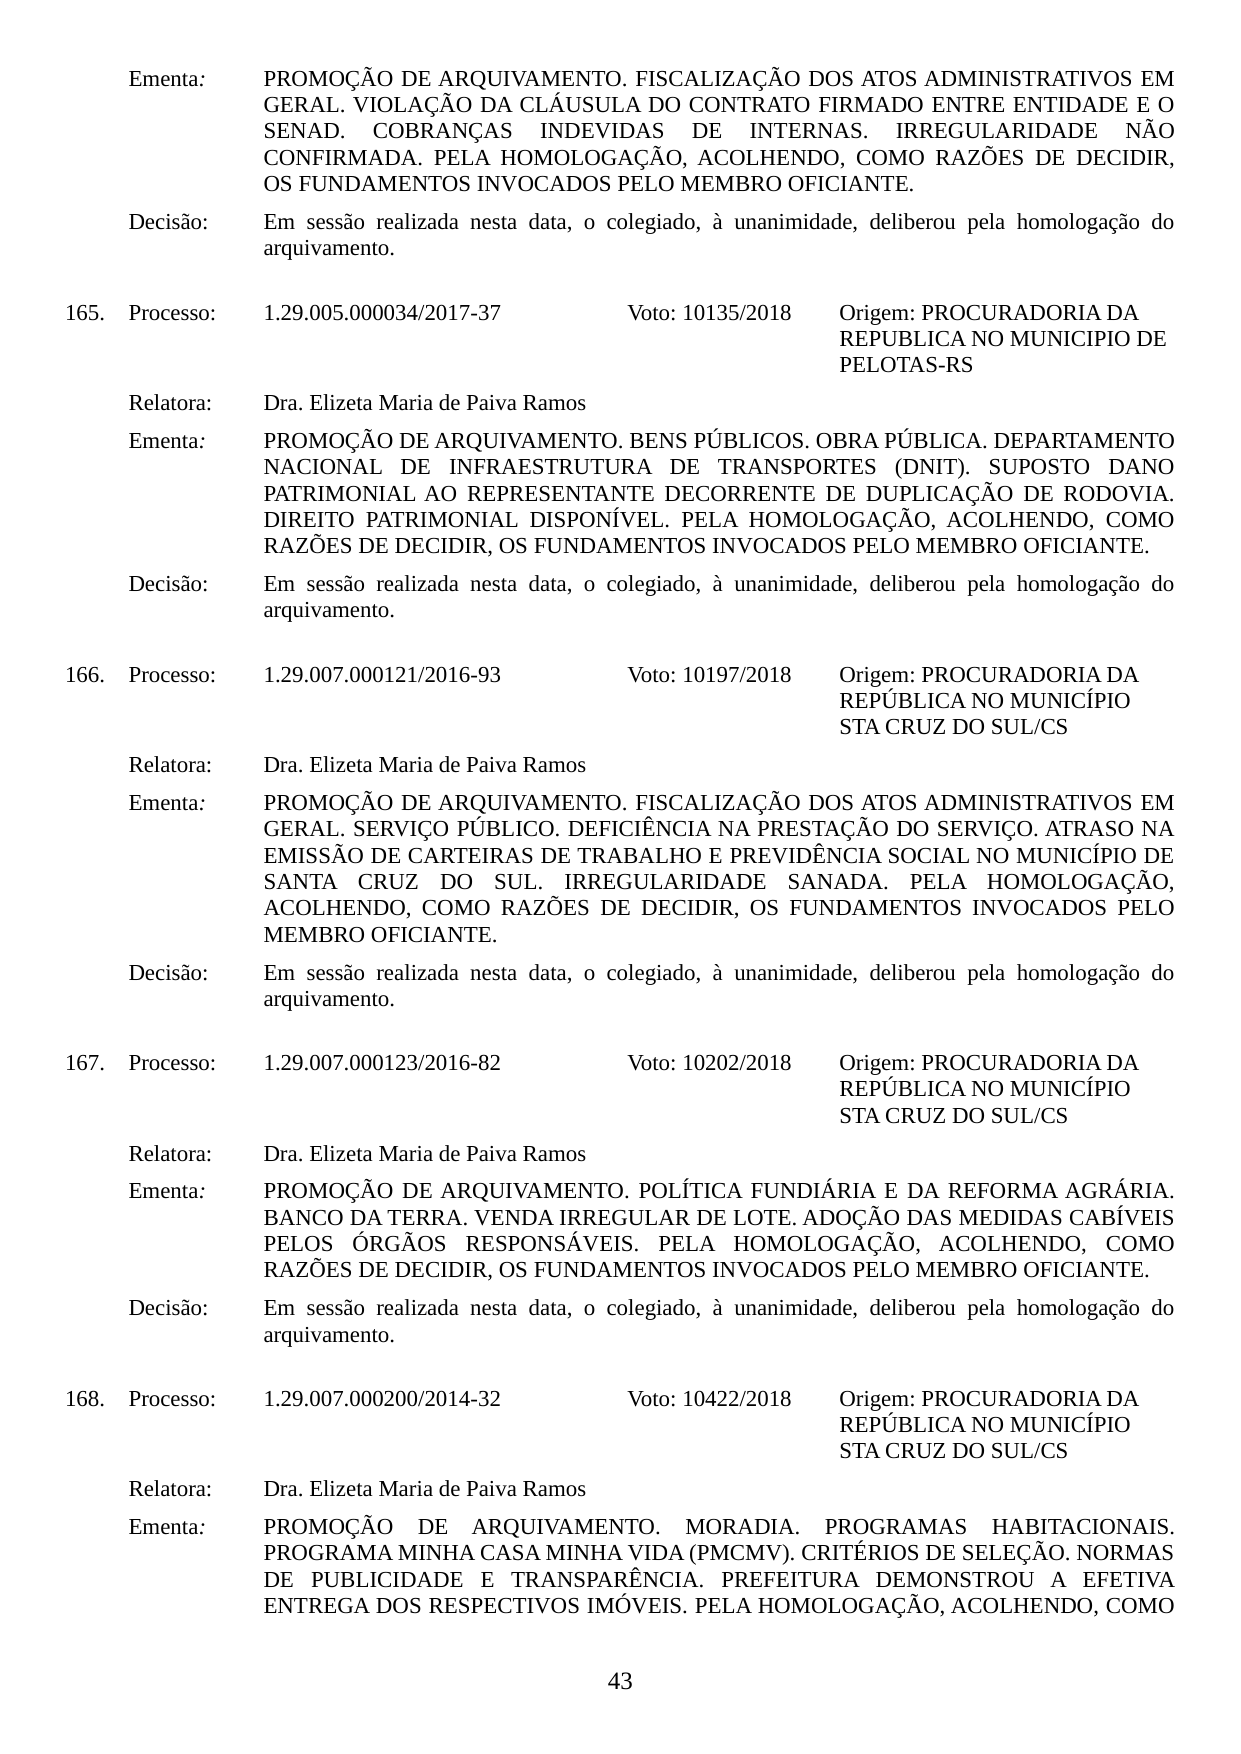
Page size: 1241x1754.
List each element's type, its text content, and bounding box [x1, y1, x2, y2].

table_header Processo: [123, 293, 257, 383]
table_cell [59, 564, 123, 628]
table_header 165. [59, 293, 123, 383]
table_cell [59, 1508, 123, 1624]
table_header Processo: [123, 1379, 257, 1469]
table_cell Em sessão realizada nesta data, o colegiado, à unanimidade, deliberou pela homologação do arquivamento. [258, 953, 1181, 1017]
table_cell Dra. Elizeta Maria de Paiva Ramos [258, 1470, 1181, 1507]
table_cell PROMOÇÃO DE ARQUIVAMENTO. BENS PÚBLICOS. OBRA PÚBLICA. DEPARTAMENTO NACIONAL DE INFRAESTRUTURA DE TRANSPORTES (DNIT). SUPOSTO DANO PATRIMONIAL AO REPRESENTANTE DECORRENTE DE DUPLICAÇÃO DE RODOVIA. DIREITO PATRIMONIAL DISPONÍVEL. PELA HOMOLOGAÇÃO, ACOLHENDO, COMO RAZÕES DE DECIDIR, OS FUNDAMENTOS INVOCADOS PELO MEMBRO OFICIANTE. [258, 421, 1181, 564]
table_cell [59, 1134, 123, 1172]
table_header 167. [59, 1043, 123, 1134]
table_header 1.29.007.000200/2014-32 [258, 1379, 621, 1469]
table_cell Dra. Elizeta Maria de Paiva Ramos [258, 745, 1181, 783]
table_cell Relatora: [123, 383, 257, 421]
table_cell Ementa: [123, 59, 257, 202]
table_cell [59, 1289, 123, 1353]
table_cell PROMOÇÃO DE ARQUIVAMENTO. POLÍTICA FUNDIÁRIA E DA REFORMA AGRÁRIA. BANCO DA TERRA. VENDA IRREGULAR DE LOTE. ADOÇÃO DAS MEDIDAS CABÍVEIS PELOS ÓRGÃOS RESPONSÁVEIS. PELA HOMOLOGAÇÃO, ACOLHENDO, COMO RAZÕES DE DECIDIR, OS FUNDAMENTOS INVOCADOS PELO MEMBRO OFICIANTE. [258, 1172, 1181, 1288]
table_header Voto: 10197/2018 [621, 655, 833, 745]
table_cell Dra. Elizeta Maria de Paiva Ramos [258, 383, 1181, 421]
table_header Voto: 10135/2018 [621, 293, 833, 383]
table_header Voto: 10422/2018 [621, 1379, 833, 1469]
table_cell [59, 953, 123, 1017]
table_cell [59, 59, 123, 202]
table_cell Relatora: [123, 1134, 257, 1172]
table_cell Ementa: [123, 421, 257, 564]
table_header 1.29.005.000034/2017-37 [258, 293, 621, 383]
table_cell [59, 202, 123, 266]
table_cell Ementa: [123, 1508, 257, 1624]
table_cell Decisão: [123, 202, 257, 266]
table_header Processo: [123, 1043, 257, 1134]
table_cell Em sessão realizada nesta data, o colegiado, à unanimidade, deliberou pela homologação do arquivamento. [258, 1289, 1181, 1353]
table_cell [59, 1470, 123, 1507]
table_header Origem: PROCURADORIA DA REPÚBLICA NO MUNICÍPIO STA CRUZ DO SUL/CS [834, 1043, 1181, 1134]
table_cell [59, 421, 123, 564]
table_cell [59, 745, 123, 783]
table_header Voto: 10202/2018 [621, 1043, 833, 1134]
table_cell PROMOÇÃO DE ARQUIVAMENTO. FISCALIZAÇÃO DOS ATOS ADMINISTRATIVOS EM GERAL. SERVIÇO PÚBLICO. DEFICIÊNCIA NA PRESTAÇÃO DO SERVIÇO. ATRASO NA EMISSÃO DE CARTEIRAS DE TRABALHO E PREVIDÊNCIA SOCIAL NO MUNICÍPIO DE SANTA CRUZ DO SUL. IRREGULARIDADE SANADA. PELA HOMOLOGAÇÃO, ACOLHENDO, COMO RAZÕES DE DECIDIR, OS FUNDAMENTOS INVOCADOS PELO MEMBRO OFICIANTE. [258, 783, 1181, 953]
table_cell Relatora: [123, 1470, 257, 1507]
table_cell Ementa: [123, 783, 257, 953]
table_cell Decisão: [123, 953, 257, 1017]
table_cell Decisão: [123, 564, 257, 628]
table_header Processo: [123, 655, 257, 745]
table_cell Em sessão realizada nesta data, o colegiado, à unanimidade, deliberou pela homologação do arquivamento. [258, 564, 1181, 628]
table_cell [59, 383, 123, 421]
table_header Origem: PROCURADORIA DA REPÚBLICA NO MUNICÍPIO STA CRUZ DO SUL/CS [834, 655, 1181, 745]
table_cell Dra. Elizeta Maria de Paiva Ramos [258, 1134, 1181, 1172]
table_header Origem: PROCURADORIA DA REPÚBLICA NO MUNICÍPIO STA CRUZ DO SUL/CS [834, 1379, 1181, 1469]
table_cell Relatora: [123, 745, 257, 783]
table_header Origem: PROCURADORIA DA REPUBLICA NO MUNICIPIO DE PELOTAS-RS [834, 293, 1181, 383]
table_header 1.29.007.000123/2016-82 [258, 1043, 621, 1134]
table_cell Ementa: [123, 1172, 257, 1288]
table_cell [59, 1172, 123, 1288]
table_cell Decisão: [123, 1289, 257, 1353]
table_header 1.29.007.000121/2016-93 [258, 655, 621, 745]
table_cell [59, 783, 123, 953]
table_header 166. [59, 655, 123, 745]
table_cell PROMOÇÃO DE ARQUIVAMENTO. FISCALIZAÇÃO DOS ATOS ADMINISTRATIVOS EM GERAL. VIOLAÇÃO DA CLÁUSULA DO CONTRATO FIRMADO ENTRE ENTIDADE E O SENAD. COBRANÇAS INDEVIDAS DE INTERNAS. IRREGULARIDADE NÃO CONFIRMADA. PELA HOMOLOGAÇÃO, ACOLHENDO, COMO RAZÕES DE DECIDIR, OS FUNDAMENTOS INVOCADOS PELO MEMBRO OFICIANTE. [258, 59, 1181, 202]
table_header 168. [59, 1379, 123, 1469]
table_cell PROMOÇÃO DE ARQUIVAMENTO. MORADIA. PROGRAMAS HABITACIONAIS. PROGRAMA MINHA CASA MINHA VIDA (PMCMV). CRITÉRIOS DE SELEÇÃO. NORMAS DE PUBLICIDADE E TRANSPARÊNCIA. PREFEITURA DEMONSTROU A EFETIVA ENTREGA DOS RESPECTIVOS IMÓVEIS. PELA HOMOLOGAÇÃO, ACOLHENDO, COMO [258, 1508, 1181, 1624]
table_cell Em sessão realizada nesta data, o colegiado, à unanimidade, deliberou pela homologação do arquivamento. [258, 202, 1181, 266]
